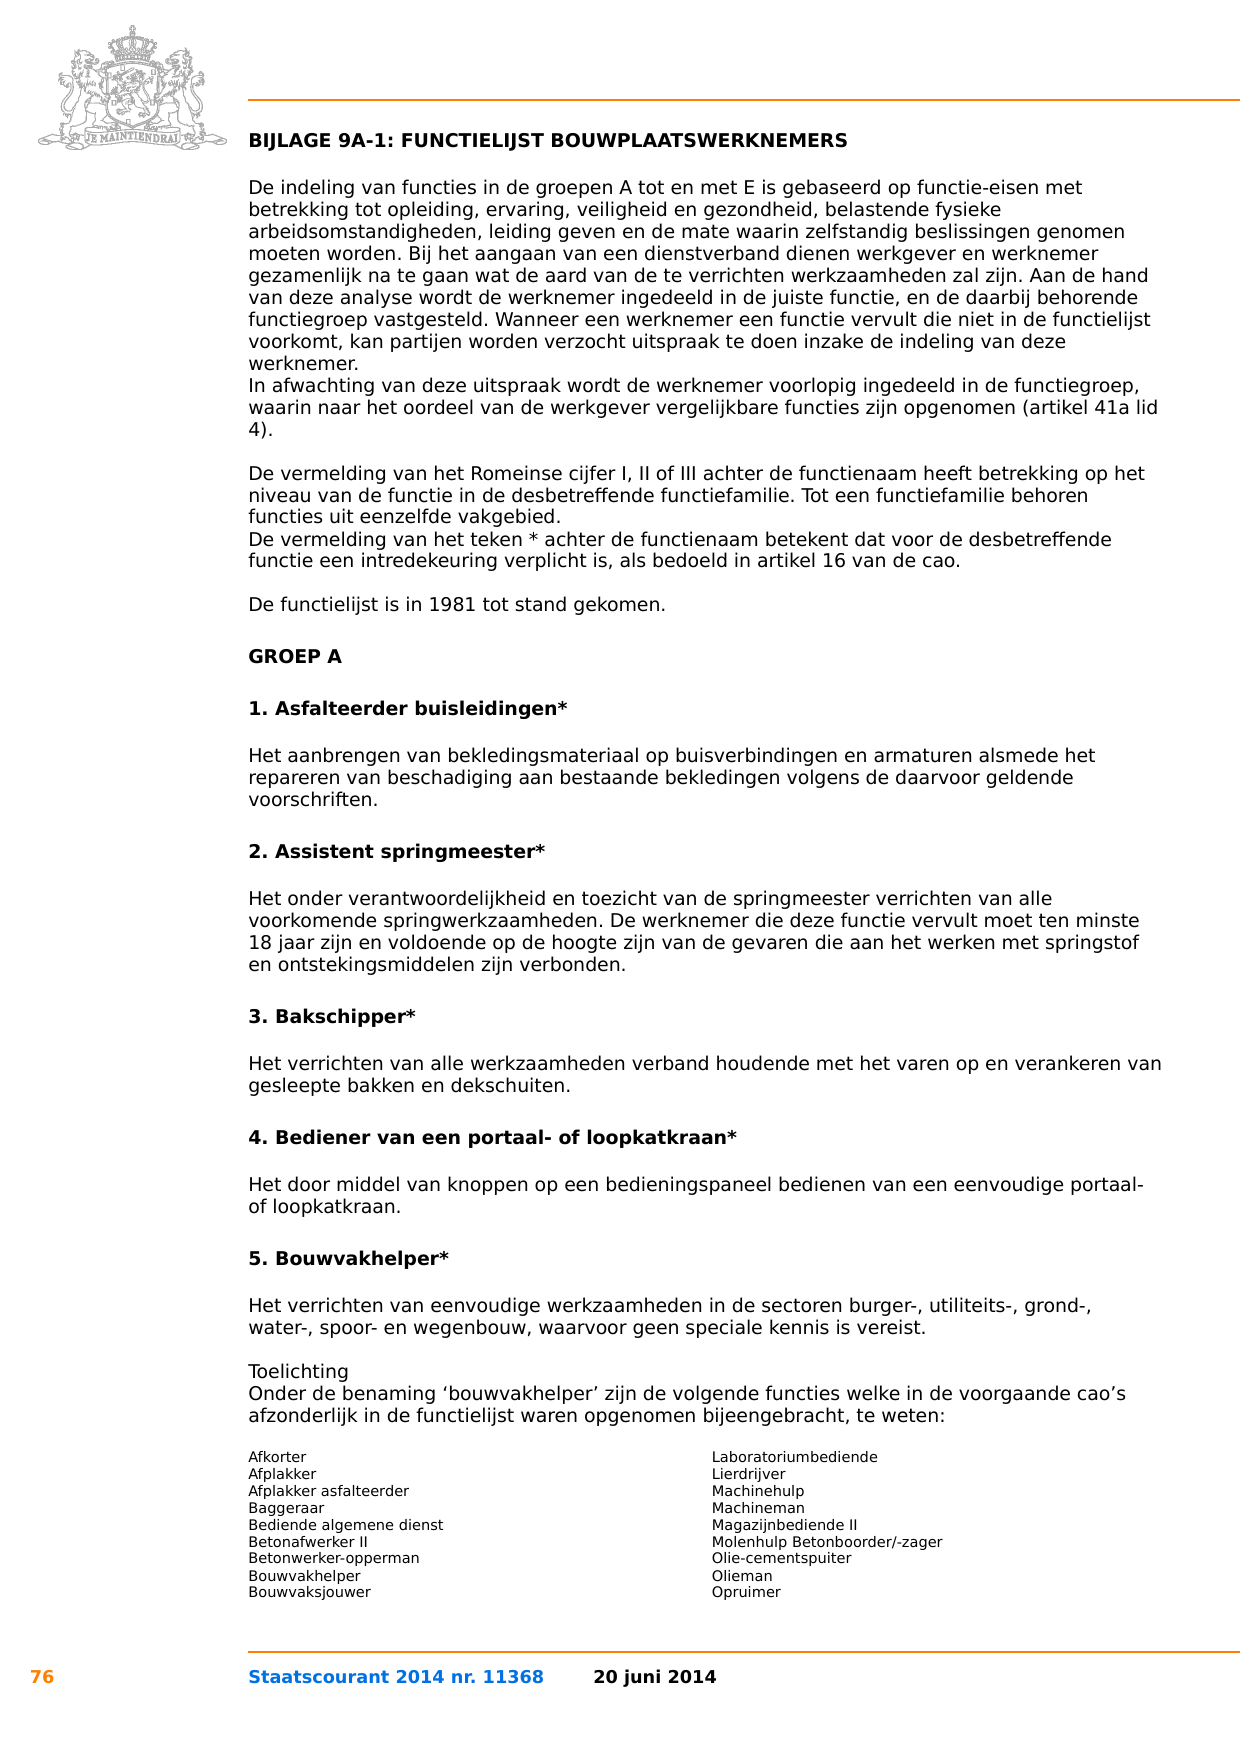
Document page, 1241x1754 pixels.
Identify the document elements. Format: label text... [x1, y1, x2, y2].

subtitle 4. Bediener van een portaal- of loopkatkraan* [248, 1127, 1163, 1149]
subtitle 1. Asfalteerder buisleidingen* [248, 698, 1163, 720]
picture [38, 25, 227, 150]
text De vermelding van het Romeinse cijfer I, II of III achter de functienaam heeft betrekking op het niveau van de functie in de desbetreffende functiefamilie. Tot een functiefamilie behoren functies uit eenzelfde vakgebied. [248, 462, 1163, 528]
table_cell Bouwvaksjouwer [248, 1584, 706, 1601]
table_cell Bouwvakhelper [248, 1568, 706, 1584]
table_cell Baggeraar [248, 1500, 706, 1516]
text Toelichting [248, 1361, 1163, 1383]
subtitle 3. Bakschipper* [248, 1006, 1163, 1028]
subtitle BIJLAGE 9A-1: FUNCTIELIJST BOUWPLAATSWERKNEMERS [248, 130, 1163, 152]
table_header Laboratoriumbediende [706, 1449, 1163, 1466]
table_cell Molenhulp Betonboorder/-zager [706, 1534, 1163, 1550]
table_cell Betonafwerker II [248, 1534, 706, 1550]
subtitle 2. Assistent springmeester* [248, 841, 1163, 863]
text Onder de benaming ‘bouwvakhelper’ zijn de volgende functies welke in de voorgaande cao’s afzonderlijk in de functielijst waren opgenomen bijeengebracht, te weten: [248, 1383, 1163, 1427]
table_cell Betonwerker-opperman [248, 1550, 706, 1567]
table_cell Bediende algemene dienst [248, 1516, 706, 1533]
text Het verrichten van alle werkzaamheden verband houdende met het varen op en verankeren van gesleepte bakken en dekschuiten. [248, 1053, 1163, 1097]
text De vermelding van het teken * achter de functienaam betekent dat voor de desbetreffende functie een intredekeuring verplicht is, als bedoeld in artikel 16 van de cao. [248, 528, 1163, 572]
text De functielijst is in 1981 tot stand gekomen. [248, 594, 1163, 616]
table_cell Afplakker asfalteerder [248, 1483, 706, 1499]
table_cell Machinehulp [706, 1483, 1163, 1499]
text De indeling van functies in de groepen A tot en met E is gebaseerd op functie-eisen met betrekking tot opleiding, ervaring, veiligheid en gezondheid, belastende fysieke arbeidsomstandigheden, leiding geven en de mate waarin zelfstandig beslissingen genomen moeten worden. Bij het aangaan van een dienstverband dienen werkgever en werknemer gezamenlijk na te gaan wat de aard van de te verrichten werkzaamheden zal zijn. Aan de hand van deze analyse wordt de werknemer ingedeeld in de juiste functie, en de daarbij behorende functiegroep vastgesteld. Wanneer een werknemer een functie vervult die niet in de functielijst voorkomt, kan partijen worden verzocht uitspraak te doen inzake de indeling van deze werknemer. [248, 177, 1163, 375]
text Het aanbrengen van bekledingsmateriaal op buisverbindingen en armaturen alsmede het repareren van beschadiging aan bestaande bekledingen volgens de daarvoor geldende voorschriften. [248, 745, 1163, 811]
table_cell Lierdrijver [706, 1466, 1163, 1482]
text In afwachting van deze uitspraak wordt de werknemer voorlopig ingedeeld in de functiegroep, waarin naar het oordeel van de werkgever vergelijkbare functies zijn opgenomen (artikel 41a lid 4). [248, 375, 1163, 441]
table_cell Machineman [706, 1500, 1163, 1516]
table_cell Olieman [706, 1568, 1163, 1584]
text Het onder verantwoordelijkheid en toezicht van de springmeester verrichten van alle voorkomende springwerkzaamheden. De werknemer die deze functie vervult moet ten minste 18 jaar zijn en voldoende op de hoogte zijn van de gevaren die aan het werken met springstof en ontstekingsmiddelen zijn verbonden. [248, 888, 1163, 976]
text Het verrichten van eenvoudige werkzaamheden in de sectoren burger-, utiliteits-, grond-, water-, spoor- en wegenbouw, waarvoor geen speciale kennis is vereist. [248, 1295, 1163, 1339]
table_cell Afplakker [248, 1466, 706, 1482]
table_cell Opruimer [706, 1584, 1163, 1601]
table_cell Olie-cementspuiter [706, 1550, 1163, 1567]
table_cell Magazijnbediende II [706, 1516, 1163, 1533]
table_header Afkorter [248, 1449, 706, 1466]
subtitle GROEP A [248, 646, 1163, 668]
text Het door middel van knoppen op een bedieningspaneel bedienen van een eenvoudige portaal- of loopkatkraan. [248, 1174, 1163, 1218]
subtitle 5. Bouwvakhelper* [248, 1248, 1163, 1270]
